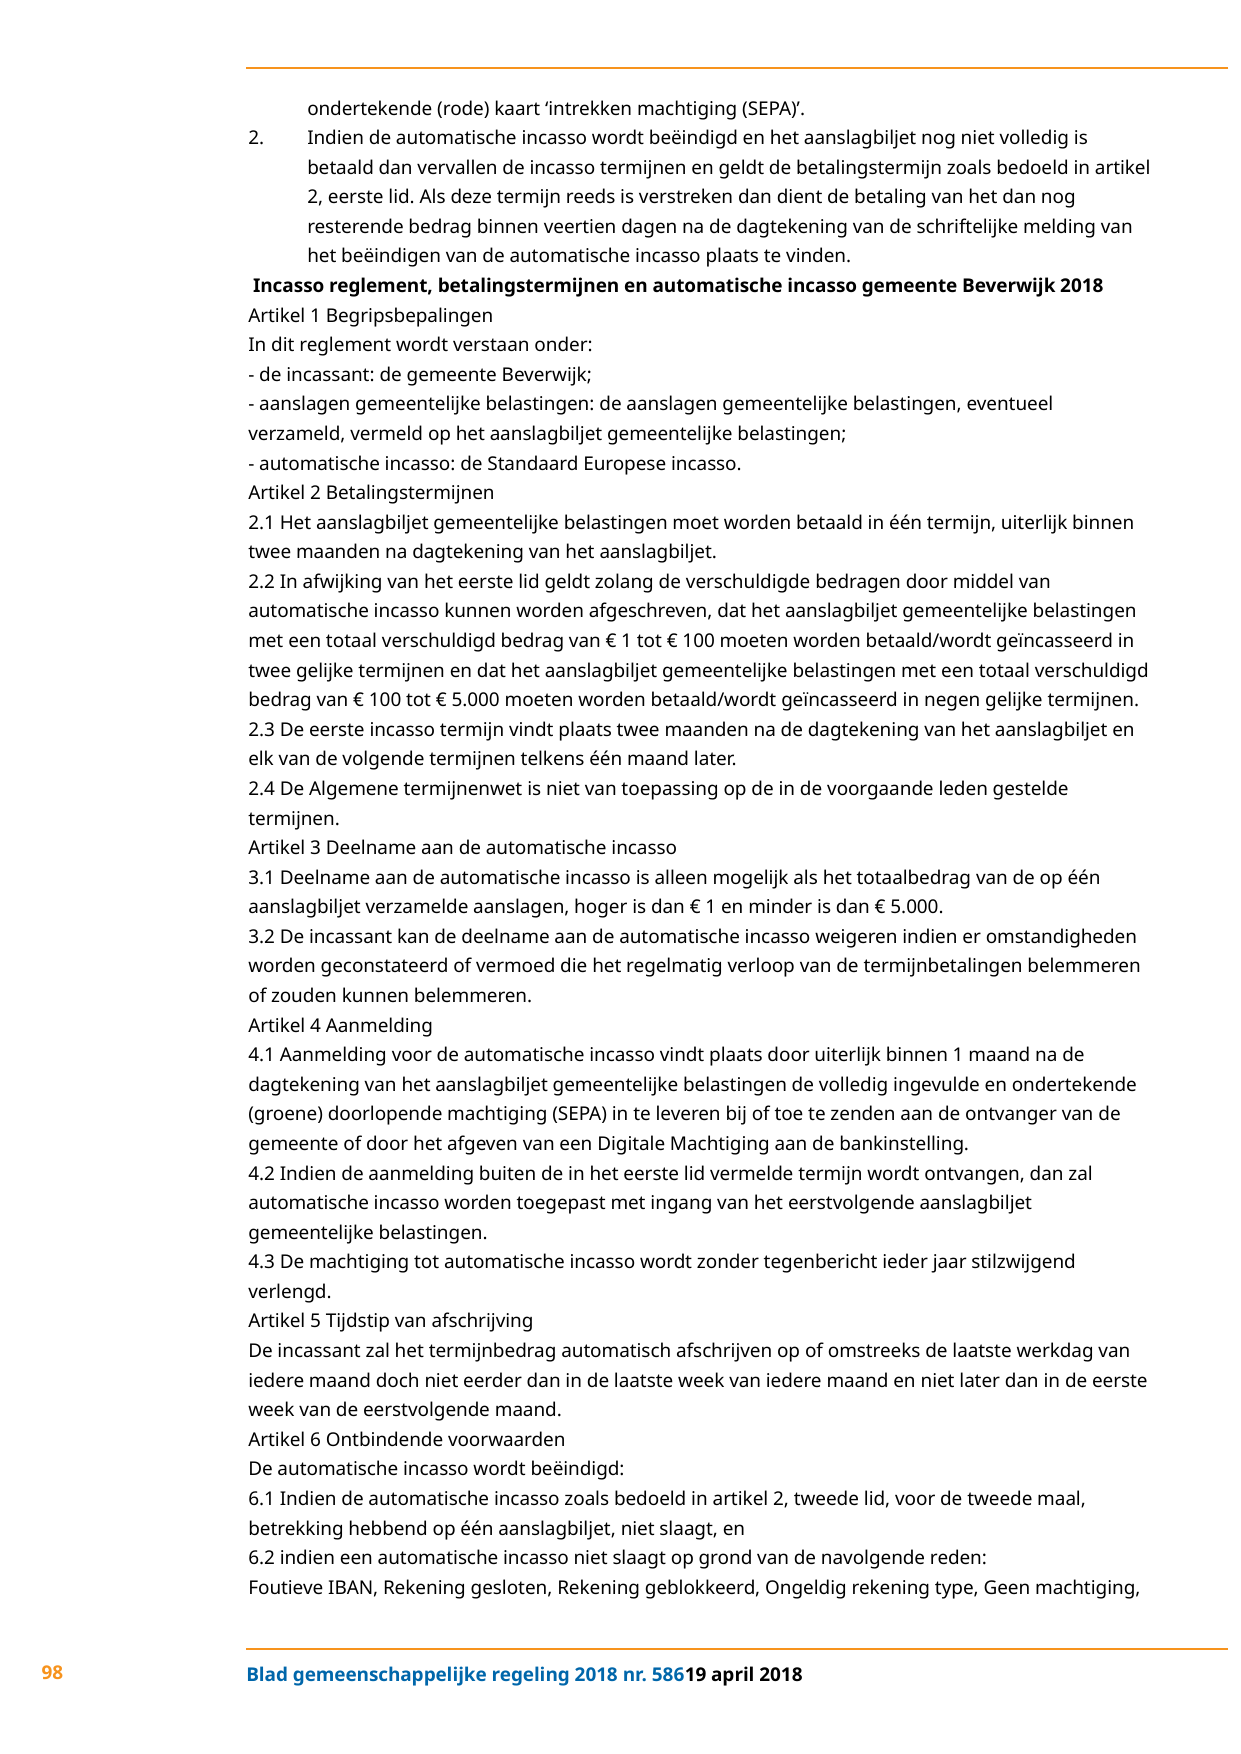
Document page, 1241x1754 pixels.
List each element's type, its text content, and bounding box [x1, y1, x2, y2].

text Artikel 2 Betalingstermijnen [248, 479, 1152, 505]
text 4.2 Indien de aanmelding buiten de in het eerste lid vermelde termijn wordt ontvangen, dan zal automatische incasso worden toegepast met ingang van het eerstvolgende aanslagbiljet gemeentelijke belastingen. [248, 1160, 1152, 1245]
picture [41, 47, 231, 172]
list Indien de automatische incasso wordt beëindigd en het aanslagbiljet nog niet volledig is betaald dan vervallen de incasso termijnen en geldt de betalingstermijn zoals bedoeld in artikel 2, eerste lid. Als deze termijn reeds is verstreken dan dient de betaling van het dan nog resterende bedrag binnen veertien dagen na de dagtekening van de schriftelijke melding van het beëindigen van de automatische incasso plaats te vinden. [248, 124, 1152, 268]
text 2.4 De Algemene termijnenwet is niet van toepassing op de in de voorgaande leden gestelde termijnen. [248, 775, 1152, 831]
text 3.2 De incassant kan de deelname aan de automatische incasso weigeren indien er omstandigheden worden geconstateerd of vermoed die het regelmatig verloop van de termijnbetalingen belemmeren of zouden kunnen belemmeren. [248, 923, 1152, 1008]
text Artikel 1 Begripsbepalingen [248, 302, 1152, 328]
list ondertekende (rode) kaart ‘intrekken machtiging (SEPA)’. [248, 95, 1152, 121]
text Incasso reglement, betalingstermijnen en automatische incasso gemeente Beverwijk 2018 [248, 272, 1152, 298]
text 2.3 De eerste incasso termijn vindt plaats twee maanden na de dagtekening van het aanslagbiljet en elk van de volgende termijnen telkens één maand later. [248, 716, 1152, 771]
text - de incassant: de gemeente Beverwijk; [248, 361, 1152, 387]
text 3.1 Deelname aan de automatische incasso is alleen mogelijk als het totaalbedrag van de op één aanslagbiljet verzamelde aanslagen, hoger is dan € 1 en minder is dan € 5.000. [248, 864, 1152, 919]
text 4.3 De machtiging tot automatische incasso wordt zonder tegenbericht ieder jaar stilzwijgend verlengd. [248, 1248, 1152, 1304]
text De automatische incasso wordt beëindigd: [248, 1456, 1152, 1481]
text Artikel 5 Tijdstip van afschrijving [248, 1308, 1152, 1333]
text 2.1 Het aanslagbiljet gemeentelijke belastingen moet worden betaald in één termijn, uiterlijk binnen twee maanden na dagtekening van het aanslagbiljet. [248, 509, 1152, 564]
text In dit reglement wordt verstaan onder: [248, 331, 1152, 357]
text 4.1 Aanmelding voor de automatische incasso vindt plaats door uiterlijk binnen 1 maand na de dagtekening van het aanslagbiljet gemeentelijke belastingen de volledig ingevulde en ondertekende (groene) doorlopende machtiging (SEPA) in te leveren bij of toe te zenden aan de ontvanger van de gemeente of door het afgeven van een Digitale Machtiging aan de bankinstelling. [248, 1041, 1152, 1156]
text Artikel 6 Ontbindende voorwaarden [248, 1426, 1152, 1452]
text De incassant zal het termijnbedrag automatisch afschrijven op of omstreeks de laatste werkdag van iedere maand doch niet eerder dan in de laatste week van iedere maand en niet later dan in de eerste week van de eerstvolgende maand. [248, 1337, 1152, 1422]
text - automatische incasso: de Standaard Europese incasso. [248, 450, 1152, 476]
text 6.1 Indien de automatische incasso zoals bedoeld in artikel 2, tweede lid, voor de tweede maal, betrekking hebbend op één aanslagbiljet, niet slaagt, en [248, 1485, 1152, 1541]
text - aanslagen gemeentelijke belastingen: de aanslagen gemeentelijke belastingen, eventueel verzameld, vermeld op het aanslagbiljet gemeentelijke belastingen; [248, 391, 1152, 446]
text 2.2 In afwijking van het eerste lid geldt zolang de verschuldigde bedragen door middel van automatische incasso kunnen worden afgeschreven, dat het aanslagbiljet gemeentelijke belastingen met een totaal verschuldigd bedrag van € 1 tot € 100 moeten worden betaald/wordt geïncasseerd in twee gelijke termijnen en dat het aanslagbiljet gemeentelijke belastingen met een totaal verschuldigd bedrag van € 100 tot € 5.000 moeten worden betaald/wordt geïncasseerd in negen gelijke termijnen. [248, 568, 1152, 712]
text Foutieve IBAN, Rekening gesloten, Rekening geblokkeerd, Ongeldig rekening type, Geen machtiging, [248, 1574, 1152, 1600]
text 6.2 indien een automatische incasso niet slaagt op grond van de navolgende reden: [248, 1544, 1152, 1570]
text Artikel 3 Deelname aan de automatische incasso [248, 834, 1152, 860]
text Artikel 4 Aanmelding [248, 1012, 1152, 1038]
